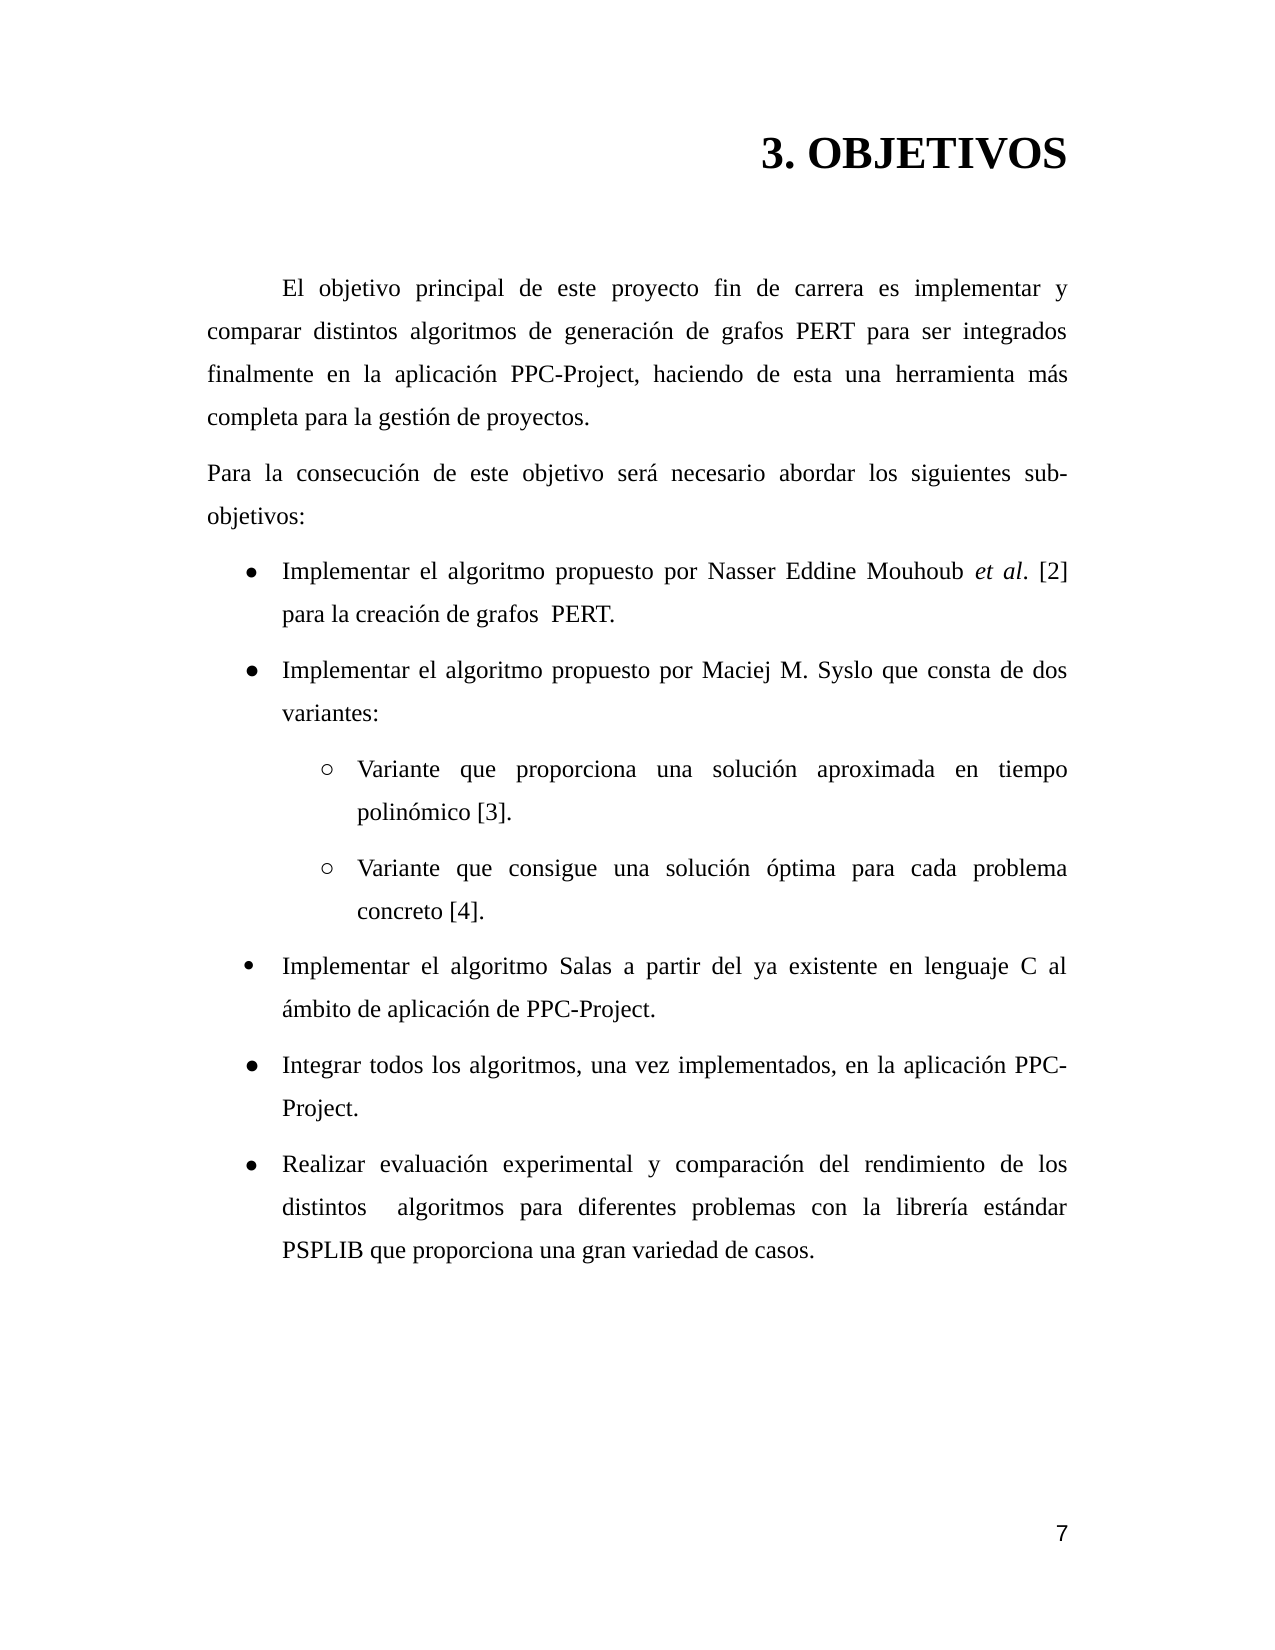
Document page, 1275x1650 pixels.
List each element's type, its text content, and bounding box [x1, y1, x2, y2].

text 3. OBJETIVOS [207, 125, 1068, 178]
list Implementar el algoritmo propuesto por Maciej M. Syslo que consta de dos variantes: [244, 655, 1068, 727]
list Variante que proporciona una solución aproximada en tiempo polinómico [3]. [319, 754, 1068, 826]
list Variante que consigue una solución óptima para cada problema concreto [4]. [319, 853, 1068, 924]
list Integrar todos los algoritmos, una vez implementados, en la aplicación PPC-Project. [244, 1050, 1068, 1122]
list Realizar evaluación experimental y comparación del rendimiento de los distintos algoritmos para diferentes problemas con la librería estándar PSPLIB que proporciona una gran variedad de casos. [244, 1149, 1068, 1264]
list Implementar el algoritmo Salas a partir del ya existente en lenguaje C al ámbito de aplicación de PPC-Project. [244, 951, 1068, 1023]
list Implementar el algoritmo propuesto por Nasser Eddine Mouhoub et al. [2] para la creación de grafos PERT. [244, 556, 1068, 628]
text El objetivo principal de este proyecto fin de carrera es implementar y comparar distintos algoritmos de generación de grafos PERT para ser integrados finalmente en la aplicación PPC-Project, haciendo de esta una herramienta más completa para la gestión de proyectos. [207, 273, 1068, 431]
text Para la consecución de este objetivo será necesario abordar los siguientes sub-objetivos: [207, 458, 1068, 529]
